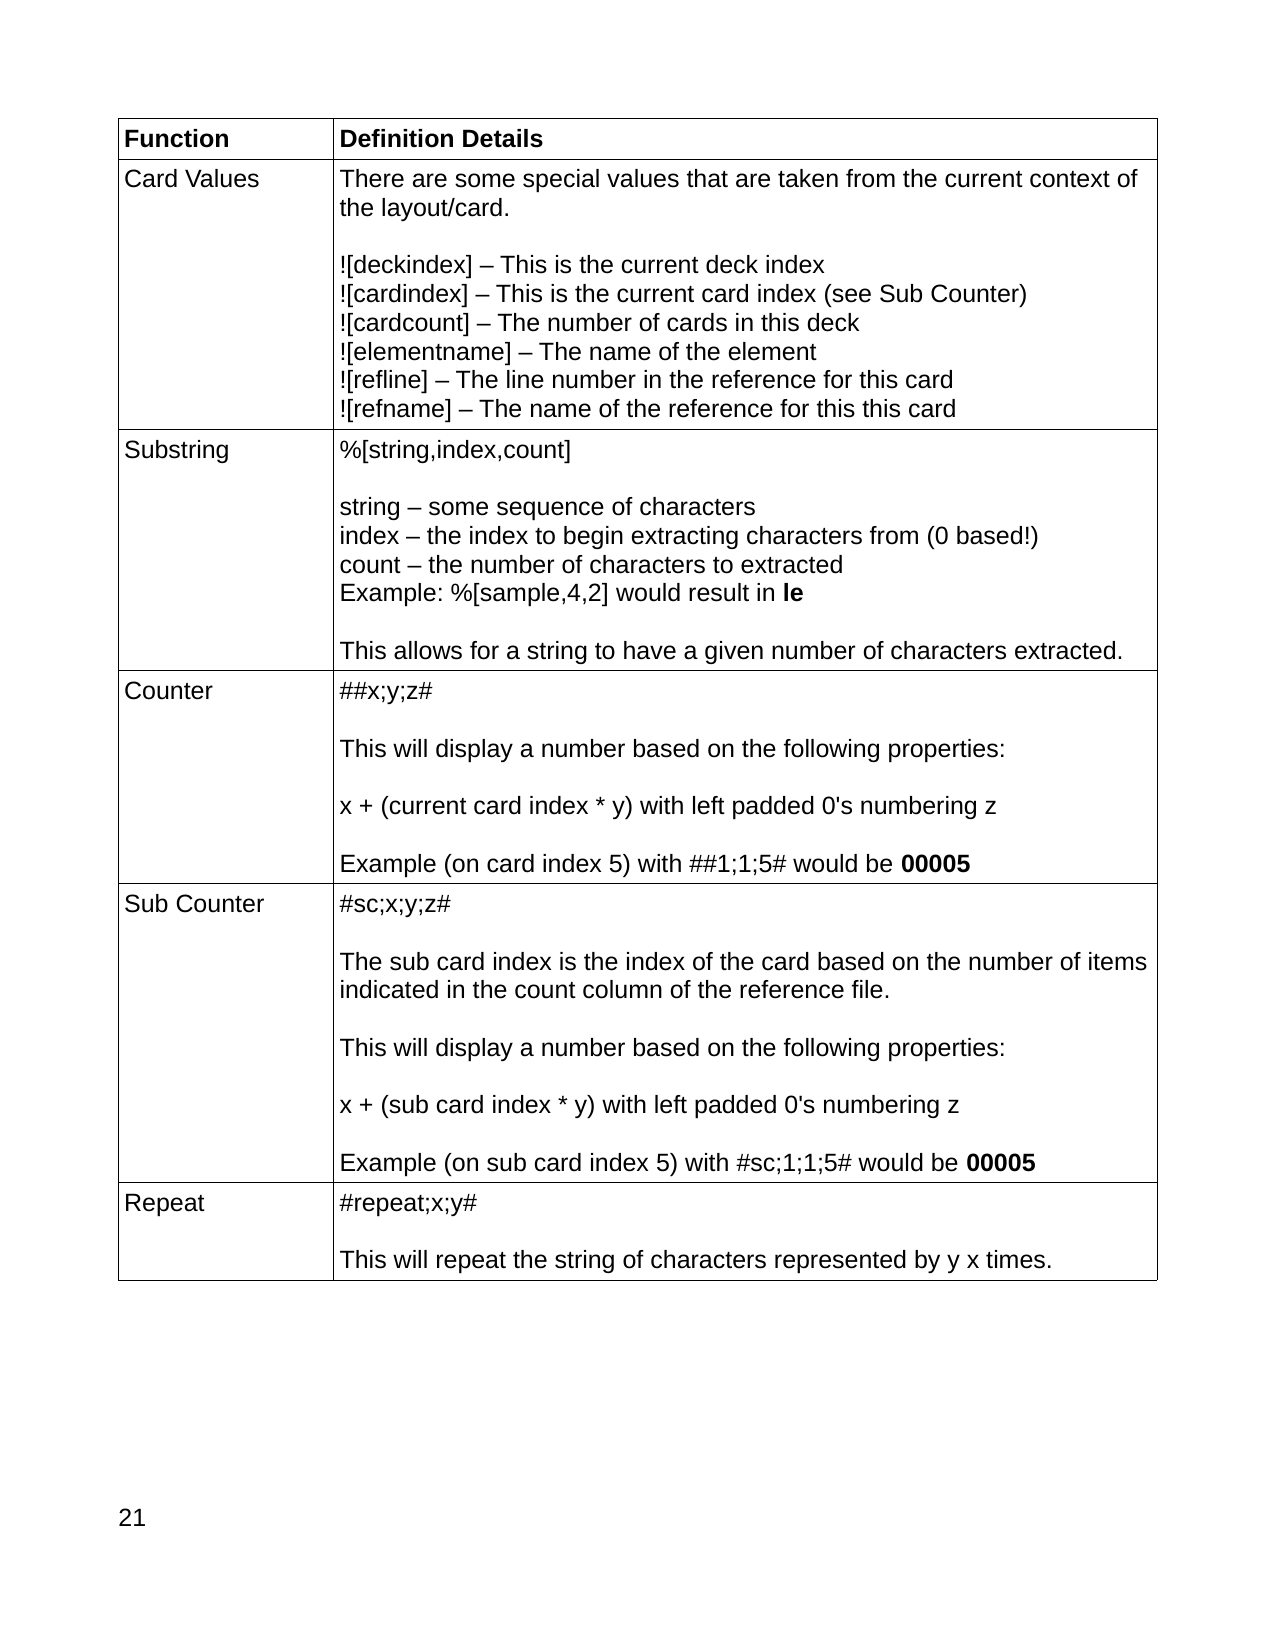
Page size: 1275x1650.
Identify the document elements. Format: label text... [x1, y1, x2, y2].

table_header Function [119, 119, 333, 158]
table_header Definition Details [334, 119, 1157, 158]
table_cell Card Values [119, 160, 333, 429]
table_cell ##x;y;z# This will display a number based on the following properties: x + (current card index * y) with left padded 0's numbering z Example (on card index 5) with ##1;1;5# would be 00005 [334, 671, 1157, 883]
table_cell Repeat [119, 1183, 333, 1280]
table_cell Sub Counter [119, 884, 333, 1182]
table_cell %[string,index,count] string – some sequence of characters index – the index to begin extracting characters from (0 based!) count – the number of characters to extracted Example: %[sample,4,2] would result in le This allows for a string to have a given number of characters extracted. [334, 430, 1157, 670]
table_cell Substring [119, 430, 333, 670]
table_cell #repeat;x;y# This will repeat the string of characters represented by y x times. [334, 1183, 1157, 1280]
table_cell #sc;x;y;z# The sub card index is the index of the card based on the number of items indicated in the count column of the reference file. This will display a number based on the following properties: x + (sub card index * y) with left padded 0's numbering z Example (on sub card index 5) with #sc;1;1;5# would be 00005 [334, 884, 1157, 1182]
table_cell Counter [119, 671, 333, 883]
table_cell There are some special values that are taken from the current context of the layout/card. ![deckindex] – This is the current deck index ![cardindex] – This is the current card index (see Sub Counter) ![cardcount] – The number of cards in this deck ![elementname] – The name of the element ![refline] – The line number in the reference for this card ![refname] – The name of the reference for this this card [334, 160, 1157, 429]
